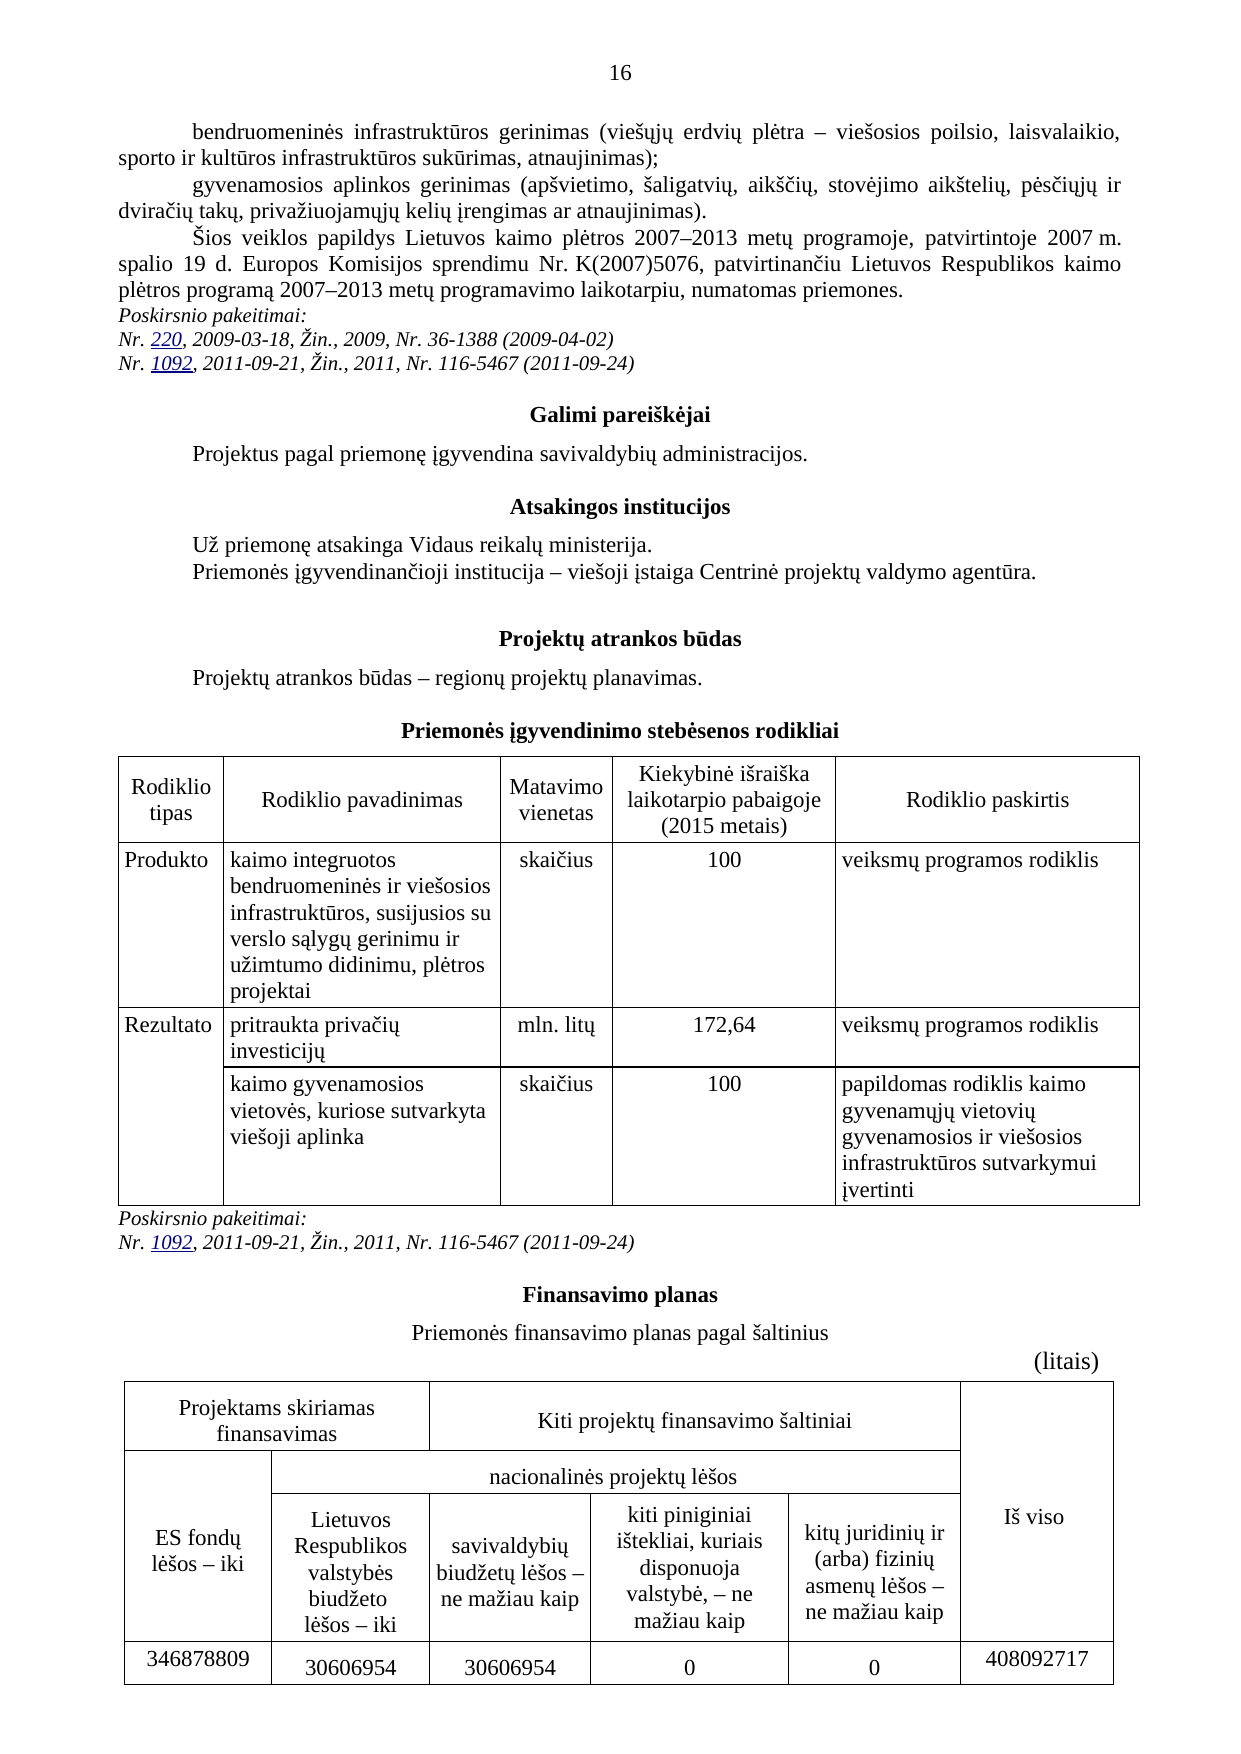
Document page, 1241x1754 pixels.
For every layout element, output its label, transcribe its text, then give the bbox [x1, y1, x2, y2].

table_cell skaičius [501, 1068, 612, 1205]
table_cell skaičius [501, 843, 612, 1007]
table_header Rodiklio tipas [119, 757, 223, 842]
table_cell kitų juridinių ir (arba) fizinių asmenų lėšos – ne mažiau kaip [789, 1494, 960, 1641]
table_cell kaimo gyvenamosios vietovės, kuriose sutvarkyta viešoji aplinka [224, 1068, 500, 1205]
table_header Kiti projektų finansavimo šaltiniai [430, 1382, 960, 1450]
table_cell ES fondų lėšos – iki [125, 1451, 271, 1641]
text (litais) [1034, 1346, 1122, 1374]
text Finansavimo planas [118, 1281, 1122, 1307]
text Projektus pagal priemonę įgyvendina savivaldybių administracijos. [118, 440, 1122, 466]
text Nr. 220, 2009-03-18, Žin., 2009, Nr. 36-1388 (2009-04-02) [118, 327, 1122, 351]
table_cell 30606954 [430, 1642, 590, 1683]
table_cell Produkto [119, 843, 223, 1007]
table_header Iš viso [961, 1382, 1113, 1641]
table_cell Lietuvos Respublikos valstybės biudžeto lėšos – iki [272, 1494, 429, 1641]
text gyvenamosios aplinkos gerinimas (apšvietimo, šaligatvių, aikščių, stovėjimo aikštelių, pėsčiųjų ir dviračių takų, privažiuojamųjų kelių įrengimas ar atnaujinimas). [118, 171, 1122, 223]
text Priemonės įgyvendinančioji institucija – viešoji įstaiga Centrinė projektų valdymo agentūra. [118, 558, 1122, 584]
table_header Rodiklio paskirtis [836, 757, 1139, 842]
table_header Rodiklio pavadinimas [224, 757, 500, 842]
table_cell pritraukta privačių investicijų [224, 1008, 500, 1066]
text Atsakingos institucijos [118, 493, 1122, 519]
table_cell veiksmų programos rodiklis [836, 1008, 1139, 1066]
table_cell mln. litų [501, 1008, 612, 1066]
table_cell papildomas rodiklis kaimo gyvenamųjų vietovių gyvenamosios ir viešosios infrastruktūros sutvarkymui įvertinti [836, 1068, 1139, 1205]
table_cell 0 [789, 1642, 960, 1683]
text Priemonės finansavimo planas pagal šaltinius [118, 1319, 1122, 1346]
text Nr. 1092, 2011-09-21, Žin., 2011, Nr. 116-5467 (2011-09-24) [118, 1230, 1122, 1254]
table_cell 30606954 [272, 1642, 429, 1683]
text Šios veiklos papildys Lietuvos kaimo plėtros 2007–2013 metų programoje, patvirtintoje 2007 m. spalio 19 d. Europos Komisijos sprendimu Nr. K(2007)5076, patvirtinančiu Lietuvos Respublikos kaimo plėtros programą 2007–2013 metų programavimo laikotarpiu, numatomas priemones. [118, 223, 1122, 303]
text Už priemonę atsakinga Vidaus reikalų ministerija. [118, 532, 1122, 558]
text bendruomeninės infrastruktūros gerinimas (viešųjų erdvių plėtra – viešosios poilsio, laisvalaikio, sporto ir kultūros infrastruktūros sukūrimas, atnaujinimas); [118, 118, 1122, 171]
table_cell Rezultato [119, 1008, 223, 1205]
table_cell 0 [591, 1642, 788, 1683]
text Galimi pareiškėjai [118, 401, 1122, 427]
text Projektų atrankos būdas [118, 626, 1122, 652]
table_cell 100 [613, 843, 835, 1007]
table_header Matavimo vienetas [501, 757, 612, 842]
table_cell 346878809 [125, 1642, 271, 1683]
table_cell kiti piniginiai ištekliai, kuriais disponuoja valstybė, – ne mažiau kaip [591, 1494, 788, 1641]
text Nr. 1092, 2011-09-21, Žin., 2011, Nr. 116-5467 (2011-09-24) [118, 351, 1122, 375]
table_cell 100 [613, 1068, 835, 1205]
text Projektų atrankos būdas – regionų projektų planavimas. [118, 664, 1122, 691]
table_cell nacionalinės projektų lėšos [272, 1451, 960, 1492]
table_cell 408092717 [961, 1642, 1113, 1683]
table_cell savivaldybių biudžetų lėšos – ne mažiau kaip [430, 1494, 590, 1641]
text Poskirsnio pakeitimai: [118, 1206, 1122, 1230]
table_header Kiekybinė išraiška laikotarpio pabaigoje (2015 metais) [613, 757, 835, 842]
text Priemonės įgyvendinimo stebėsenos rodikliai [118, 717, 1122, 743]
table_cell 172,64 [613, 1008, 835, 1066]
table_cell kaimo integruotos bendruomeninės ir viešosios infrastruktūros, susijusios su verslo sąlygų gerinimu ir užimtumo didinimu, plėtros projektai [224, 843, 500, 1007]
table_header Projektams skiriamas finansavimas [125, 1382, 429, 1450]
text Poskirsnio pakeitimai: [118, 303, 1122, 327]
table_cell veiksmų programos rodiklis [836, 843, 1139, 1007]
